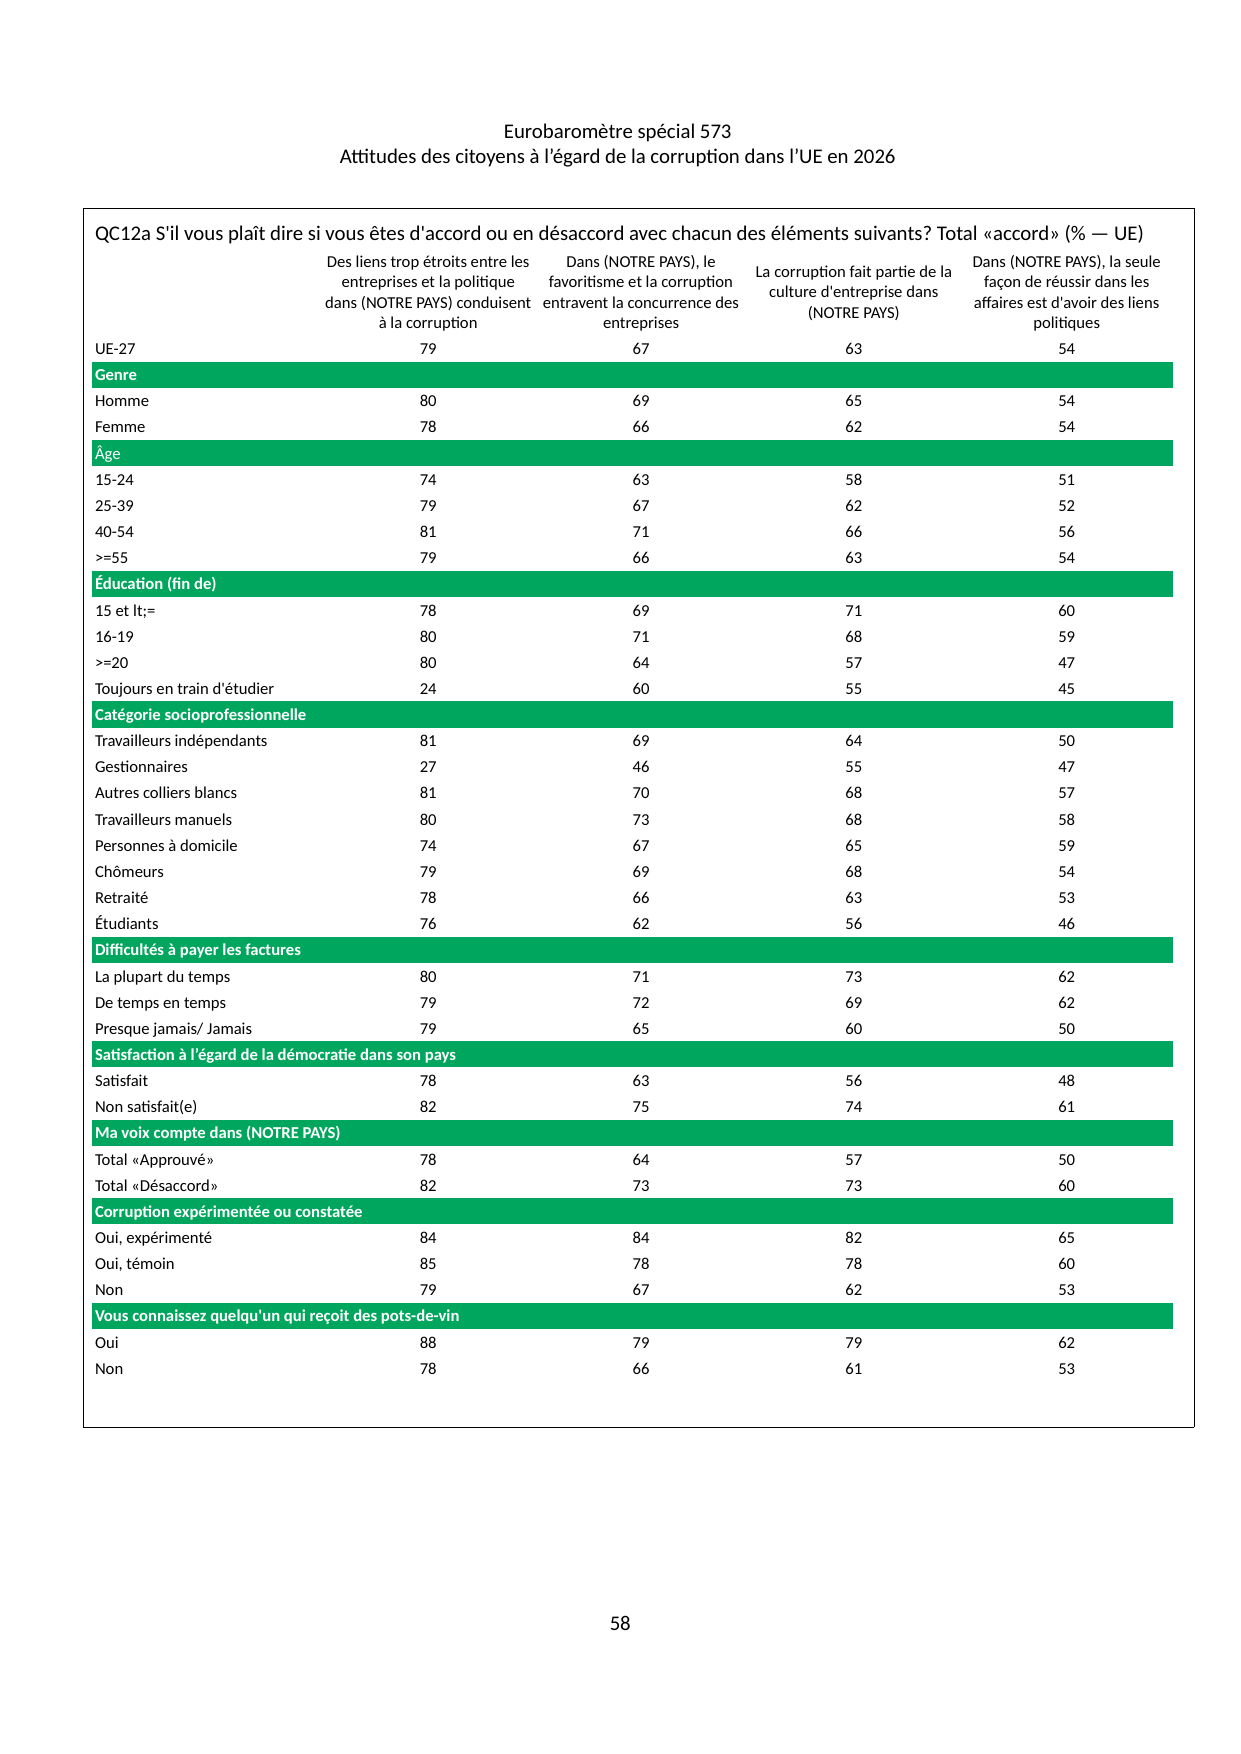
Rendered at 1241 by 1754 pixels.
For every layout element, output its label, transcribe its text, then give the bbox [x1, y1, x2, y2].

table_cell 68 [747, 780, 960, 806]
table_cell 79 [322, 989, 534, 1015]
table_cell 88 [322, 1329, 534, 1355]
table_cell 78 [322, 885, 534, 911]
table_cell 78 [322, 414, 534, 440]
table_cell 82 [747, 1224, 960, 1251]
table_cell 58 [747, 466, 960, 492]
table_cell 56 [747, 1068, 960, 1094]
table_cell Étudiants [92, 911, 322, 937]
table_cell 60 [960, 597, 1173, 623]
table_cell 76 [322, 911, 534, 937]
table_cell 84 [322, 1224, 534, 1251]
table_cell 66 [534, 414, 747, 440]
table_cell 57 [747, 649, 960, 675]
table_cell 73 [747, 963, 960, 989]
table_cell La plupart du temps [92, 963, 322, 989]
table_cell 79 [322, 1015, 534, 1041]
table_cell Âge [92, 440, 1173, 466]
table_cell 70 [534, 780, 747, 806]
table_cell La corruption fait partie de la culture d'entreprise dans (NOTRE PAYS) [747, 248, 960, 335]
table_cell 80 [322, 623, 534, 649]
table_cell 40-54 [92, 519, 322, 544]
table_cell 46 [960, 911, 1173, 937]
table_cell 54 [960, 545, 1173, 571]
table_cell 16-19 [92, 623, 322, 649]
table_cell 78 [747, 1251, 960, 1277]
table_cell 81 [322, 780, 534, 806]
table_cell 69 [534, 597, 747, 623]
table_cell 59 [960, 623, 1173, 649]
table_cell [92, 248, 322, 335]
table_cell 48 [960, 1068, 1173, 1094]
table_cell 64 [747, 728, 960, 754]
table_cell 66 [534, 885, 747, 911]
table_cell 25-39 [92, 492, 322, 518]
table_cell 63 [747, 885, 960, 911]
table_cell Non [92, 1277, 322, 1303]
table_cell 53 [960, 1355, 1173, 1381]
table_cell Gestionnaires [92, 754, 322, 780]
table_cell 56 [747, 911, 960, 937]
table_cell 82 [322, 1172, 534, 1198]
table_cell 78 [322, 1068, 534, 1094]
table_cell 78 [322, 597, 534, 623]
table_cell 52 [960, 492, 1173, 518]
table_cell 59 [960, 832, 1173, 858]
table_cell 78 [322, 1355, 534, 1381]
table_cell 46 [534, 754, 747, 780]
table_cell 67 [534, 492, 747, 518]
table_cell 73 [747, 1172, 960, 1198]
table_cell 67 [534, 832, 747, 858]
table_cell 78 [322, 1146, 534, 1172]
table_cell Difficultés à payer les factures [92, 937, 1173, 963]
table_cell Satisfait [92, 1068, 322, 1094]
table_cell 45 [960, 675, 1173, 701]
table_cell Travailleurs manuels [92, 806, 322, 832]
table_cell Chômeurs [92, 858, 322, 884]
table_cell 68 [747, 623, 960, 649]
table_cell 62 [534, 911, 747, 937]
table_cell 73 [534, 806, 747, 832]
table_cell 62 [960, 989, 1173, 1015]
table_cell 80 [322, 806, 534, 832]
table_cell 50 [960, 1146, 1173, 1172]
table_cell 60 [960, 1251, 1173, 1277]
table_cell 47 [960, 649, 1173, 675]
table_cell 50 [960, 728, 1173, 754]
table_cell 72 [534, 989, 747, 1015]
table_cell Dans (NOTRE PAYS), le favoritisme et la corruption entravent la concurrence des entreprises [534, 248, 747, 335]
table_cell Retraité [92, 885, 322, 911]
table_cell Toujours en train d'étudier [92, 675, 322, 701]
table_cell 55 [747, 675, 960, 701]
table_cell 15 et lt;= [92, 597, 322, 623]
table_cell 80 [322, 649, 534, 675]
table_cell 85 [322, 1251, 534, 1277]
table_cell 79 [322, 858, 534, 884]
table_cell Femme [92, 414, 322, 440]
table_cell 66 [747, 519, 960, 544]
table_cell Presque jamais/ Jamais [92, 1015, 322, 1041]
table_cell 60 [747, 1015, 960, 1041]
table_cell Genre [92, 362, 1173, 388]
table_cell 65 [747, 832, 960, 858]
table_cell 62 [960, 963, 1173, 989]
table_cell 63 [534, 466, 747, 492]
table_cell Oui, témoin [92, 1251, 322, 1277]
table_cell 50 [960, 1015, 1173, 1041]
table_cell Catégorie socioprofessionnelle [92, 701, 1173, 728]
table_cell 58 [960, 806, 1173, 832]
table_cell Des liens trop étroits entre les entreprises et la politique dans (NOTRE PAYS) conduisent à la corruption [322, 248, 534, 335]
table_cell 15-24 [92, 466, 322, 492]
table_cell >=55 [92, 545, 322, 571]
table_cell 63 [747, 335, 960, 362]
table_cell 71 [534, 963, 747, 989]
table_cell 80 [322, 388, 534, 414]
table_cell 74 [747, 1094, 960, 1120]
table_cell 54 [960, 335, 1173, 362]
table_cell >=20 [92, 649, 322, 675]
table_cell 55 [747, 754, 960, 780]
table_cell 66 [534, 1355, 747, 1381]
table_cell Non satisfait(e) [92, 1094, 322, 1120]
table_cell 79 [322, 492, 534, 518]
table_cell 71 [534, 623, 747, 649]
table_cell 56 [960, 519, 1173, 544]
table_cell Ma voix compte dans (NOTRE PAYS) [92, 1120, 1173, 1146]
table_cell 60 [960, 1172, 1173, 1198]
table_cell 69 [747, 989, 960, 1015]
table_header QC12a S'il vous plaît dire si vous êtes d'accord ou en désaccord avec chacun des éléments suivants? Total «accord» (% — UE) [92, 217, 1173, 248]
table_cell 84 [534, 1224, 747, 1251]
table_cell 67 [534, 335, 747, 362]
table_cell 62 [960, 1329, 1173, 1355]
table_cell 73 [534, 1172, 747, 1198]
table_cell 79 [322, 545, 534, 571]
table_cell De temps en temps [92, 989, 322, 1015]
table_cell 62 [747, 1277, 960, 1303]
table_cell 79 [322, 335, 534, 362]
table_cell 78 [534, 1251, 747, 1277]
table_cell 69 [534, 728, 747, 754]
table_cell 81 [322, 728, 534, 754]
table_cell 62 [747, 414, 960, 440]
table_cell 81 [322, 519, 534, 544]
table_cell 82 [322, 1094, 534, 1120]
table_cell Total «Approuvé» [92, 1146, 322, 1172]
table_cell Autres colliers blancs [92, 780, 322, 806]
table_cell Corruption expérimentée ou constatée [92, 1198, 1173, 1224]
table_cell Oui, expérimenté [92, 1224, 322, 1251]
table_cell Homme [92, 388, 322, 414]
table_cell Vous connaissez quelqu'un qui reçoit des pots-de-vin [92, 1303, 1173, 1329]
table_cell 65 [534, 1015, 747, 1041]
table_cell 79 [322, 1277, 534, 1303]
table_cell 54 [960, 388, 1173, 414]
table_cell 67 [534, 1277, 747, 1303]
table_cell 27 [322, 754, 534, 780]
table_cell 53 [960, 1277, 1173, 1303]
table_cell 63 [534, 1068, 747, 1094]
table_cell 63 [747, 545, 960, 571]
table_cell 75 [534, 1094, 747, 1120]
table_cell 62 [747, 492, 960, 518]
table_cell 53 [960, 885, 1173, 911]
table_cell Non [92, 1355, 322, 1381]
table_cell 65 [747, 388, 960, 414]
table_cell 68 [747, 858, 960, 884]
table_cell 71 [747, 597, 960, 623]
table_cell 79 [534, 1329, 747, 1355]
table_cell Travailleurs indépendants [92, 728, 322, 754]
table_cell 61 [747, 1355, 960, 1381]
table_cell 71 [534, 519, 747, 544]
table_cell 79 [747, 1329, 960, 1355]
table_cell 80 [322, 963, 534, 989]
table_cell Total «Désaccord» [92, 1172, 322, 1198]
table_cell 68 [747, 806, 960, 832]
table_cell 65 [960, 1224, 1173, 1251]
table_cell UE-27 [92, 335, 322, 362]
table_cell 64 [534, 1146, 747, 1172]
table_cell 54 [960, 858, 1173, 884]
table_cell Satisfaction à l’égard de la démocratie dans son pays [92, 1041, 1173, 1067]
table_cell Oui [92, 1329, 322, 1355]
table_cell 47 [960, 754, 1173, 780]
table_cell Personnes à domicile [92, 832, 322, 858]
table_cell Éducation (fin de) [92, 571, 1173, 597]
table_cell 54 [960, 414, 1173, 440]
table_cell 24 [322, 675, 534, 701]
table_cell Dans (NOTRE PAYS), la seule façon de réussir dans les affaires est d'avoir des liens politiques [960, 248, 1173, 335]
table_cell 51 [960, 466, 1173, 492]
table_cell 57 [747, 1146, 960, 1172]
table_cell 66 [534, 545, 747, 571]
table_cell 69 [534, 858, 747, 884]
table_cell 61 [960, 1094, 1173, 1120]
table_cell 74 [322, 466, 534, 492]
table_cell 57 [960, 780, 1173, 806]
table_cell 74 [322, 832, 534, 858]
table_cell 64 [534, 649, 747, 675]
table_cell 69 [534, 388, 747, 414]
table_cell 60 [534, 675, 747, 701]
